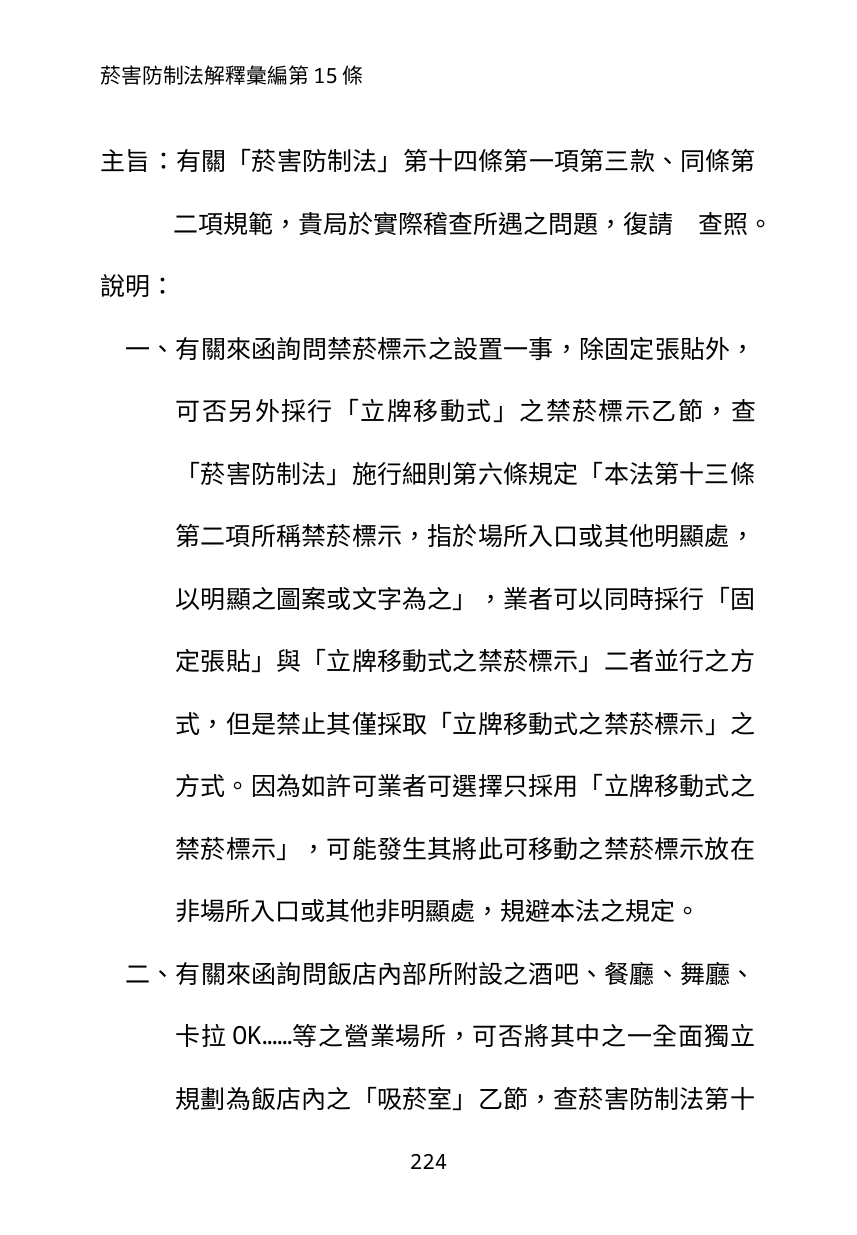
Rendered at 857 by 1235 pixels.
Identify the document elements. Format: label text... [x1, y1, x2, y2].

list 一、有關來函詢問禁菸標示之設置一事，除固定張貼外，可否另外採行「立牌移動式」之禁菸標示乙節，查「菸害防制法」施行細則第六條規定「本法第十三條第二項所稱禁菸標示，指於場所入口或其他明顯處，以明顯之圖案或文字為之」，業者可以同時採行「固定張貼」與「立牌移動式之禁菸標示」二者並行之方式，但是禁止其僅採取「立牌移動式之禁菸標示」之方式。因為如許可業者可選擇只採用「立牌移動式之禁菸標示」，可能發生其將此可移動之禁菸標示放在非場所入口或其他非明顯處，規避本法之規定。 [125, 306, 756, 931]
list 說明： [100, 243, 756, 306]
list 主旨：有關「菸害防制法」第十四條第一項第三款、同條第二項規範，貴局於實際稽查所遇之問題，復請 查照。 [100, 118, 756, 243]
list 二、有關來函詢問飯店內部所附設之酒吧、餐廳、舞廳、卡拉OK……等之營業場所，可否將其中之一全面獨立規劃為飯店內之「吸菸室」乙節，查菸害防制法第十 [125, 931, 756, 1118]
